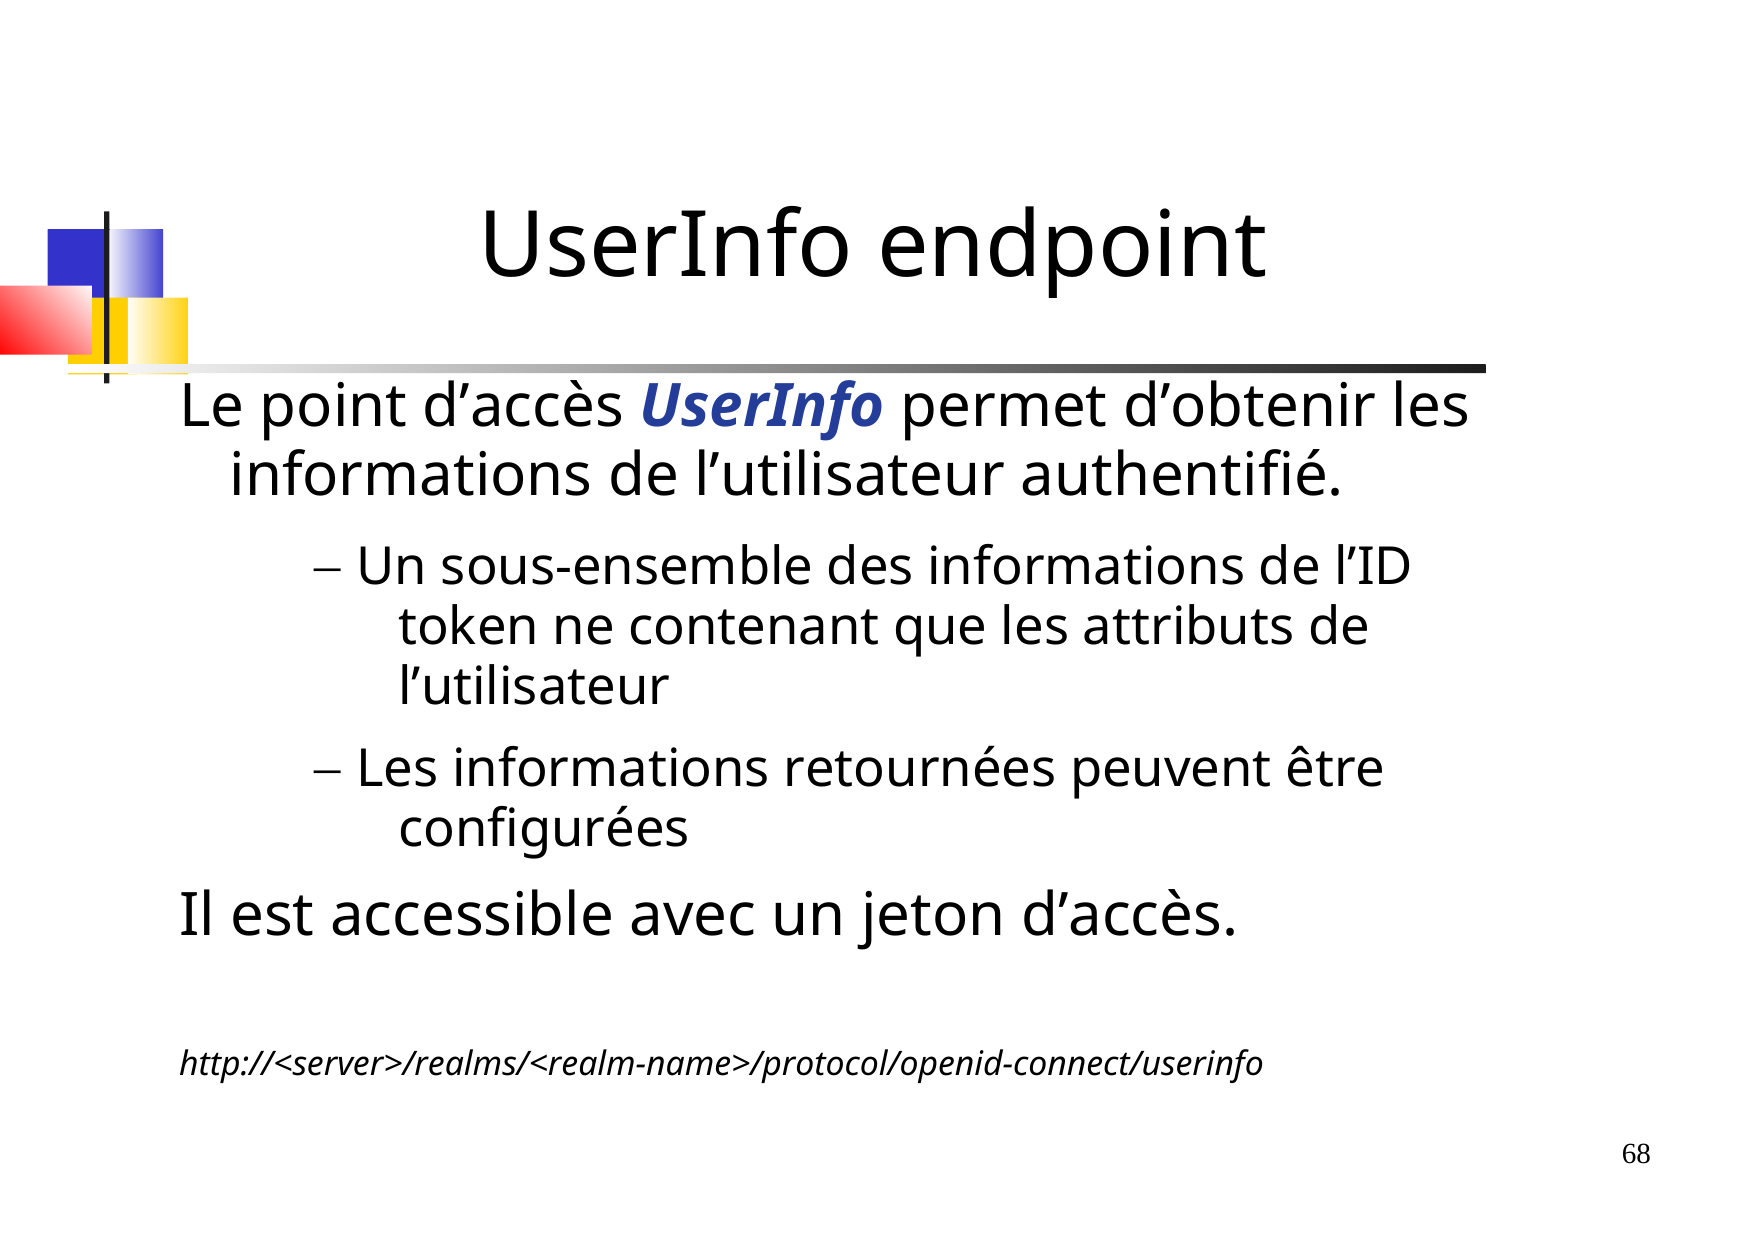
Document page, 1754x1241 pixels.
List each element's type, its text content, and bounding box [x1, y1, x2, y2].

list Le point d’accès UserInfo permet d’obtenir les informations de l’utilisateur authentifié. Un sous-ensemble des informations de l’ID token ne contenant que les attributs de l’utilisateur Les informations retournées peuvent être configurées Il est accessible avec un jeton d’accès. http://<server>/realms/<realm-name>/protocol/openid-connect/userinfo [179, 371, 1567, 1091]
title UserInfo endpoint [179, 139, 1567, 351]
